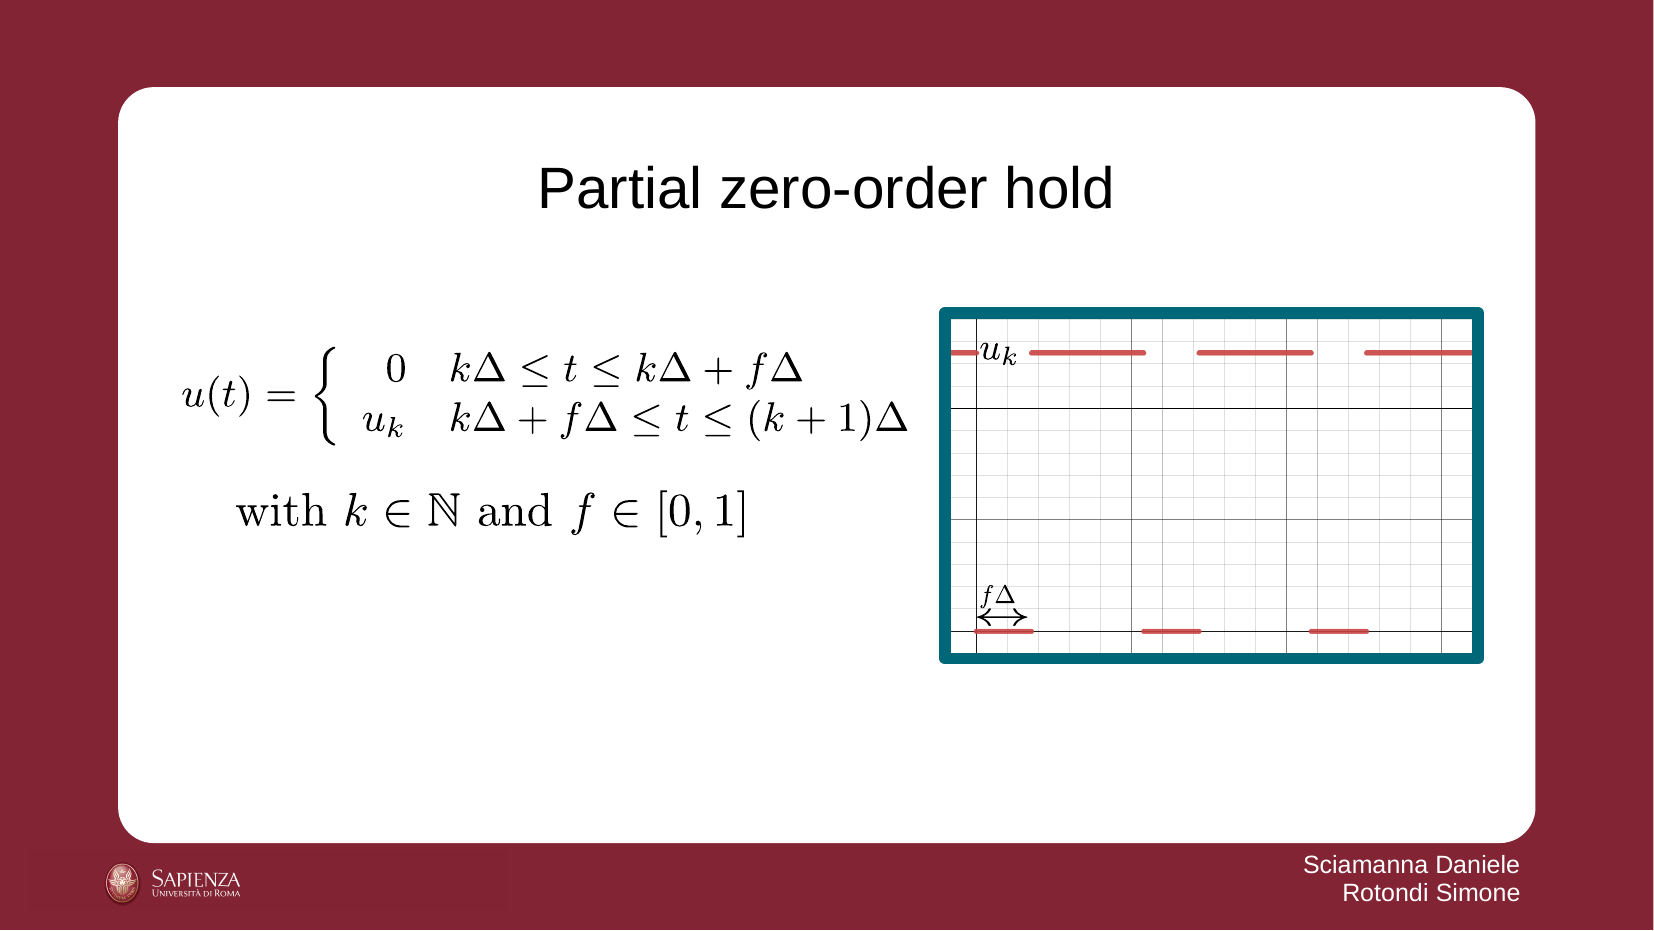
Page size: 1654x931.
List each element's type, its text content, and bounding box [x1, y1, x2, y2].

text_box [118, 87, 1536, 844]
picture [950, 318, 1473, 653]
picture [29, 850, 508, 910]
text_box Sciamanna Daniele Rotondi Simone [933, 843, 1536, 914]
title Partial zero-order hold [162, 110, 1492, 266]
